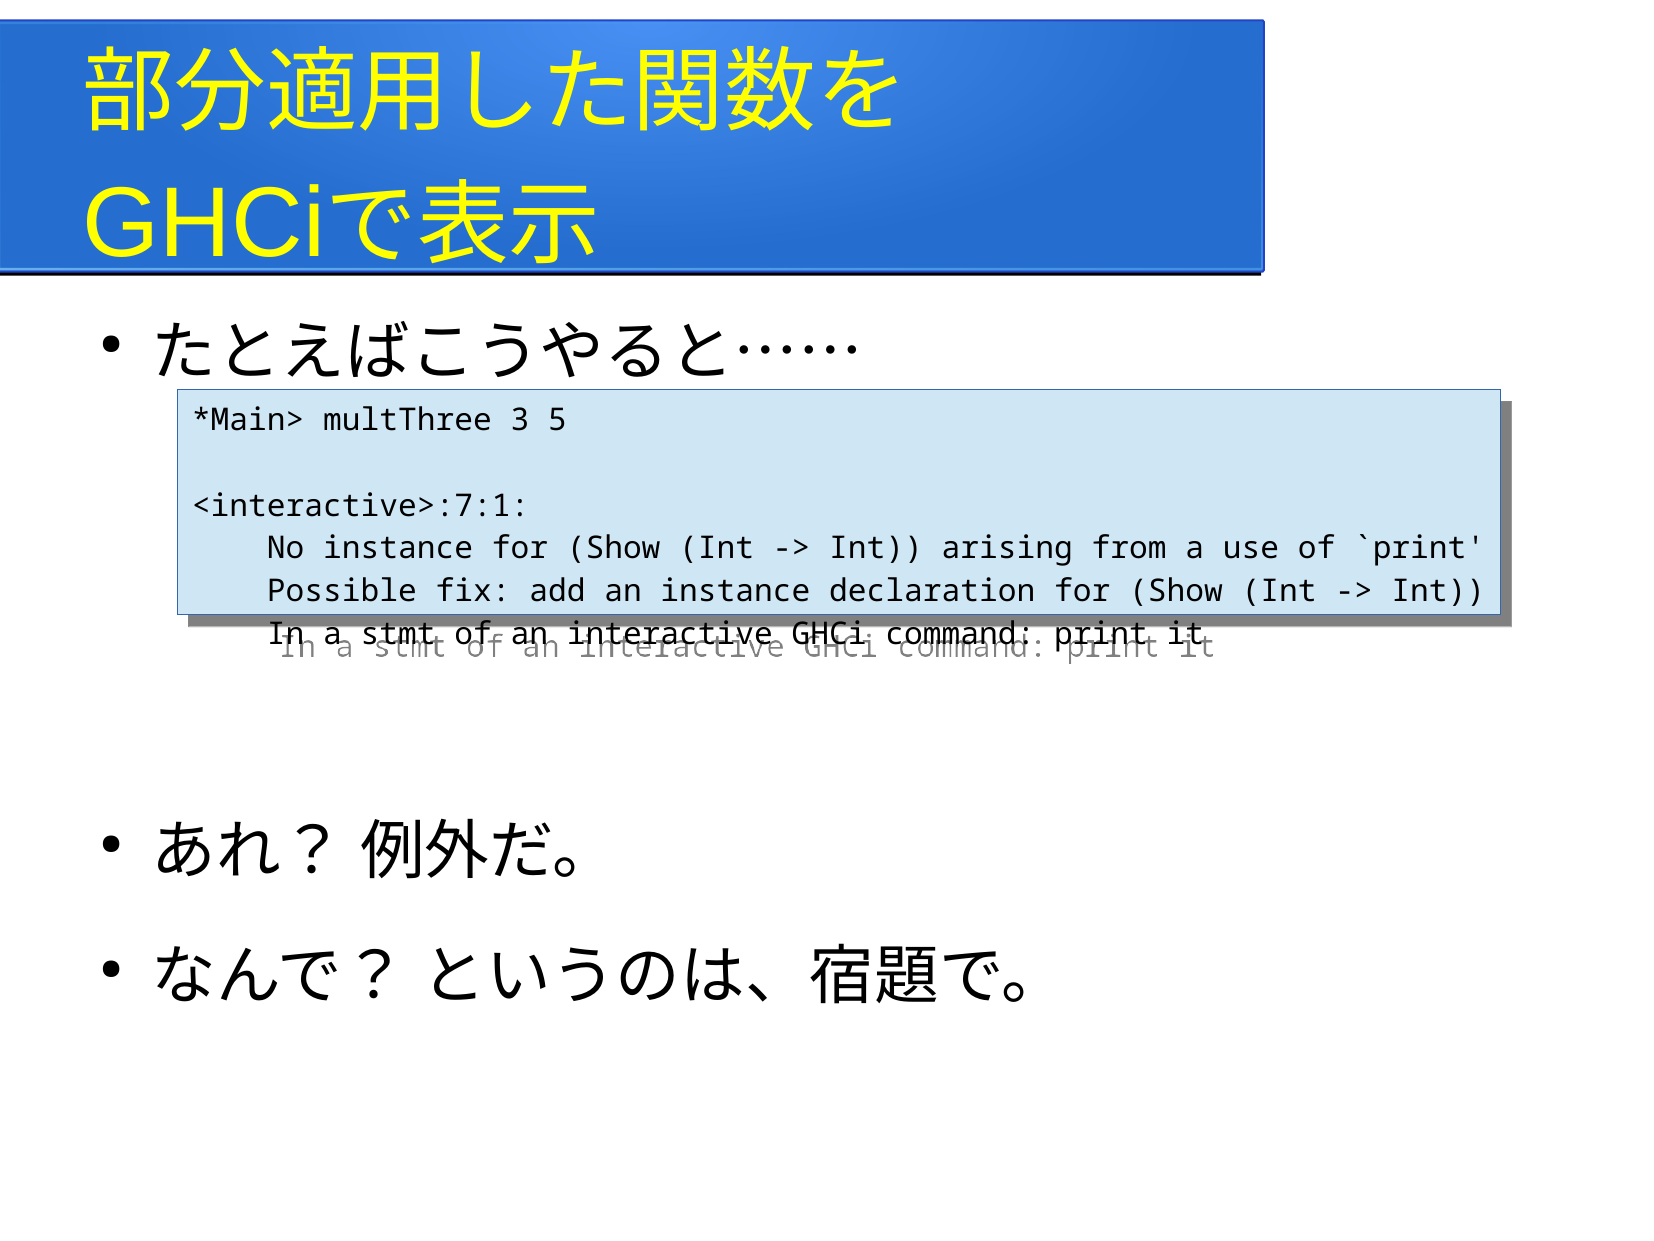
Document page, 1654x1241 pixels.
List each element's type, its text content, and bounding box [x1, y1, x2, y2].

title 部分適用した関数を GHCiで表示 [82, 47, 1235, 252]
list たとえばこうやると…… あれ？ 例外だ。 なんで？ というのは、宿題で。 [82, 299, 1571, 1019]
text_box *Main> multThree 3 5 <interactive>:7:1: No instance for (Show (Int -> Int)) arising from a use of `print' Possible fix: add an instance declaration for (Show (Int -> Int)) In a stmt of an interactive GHCi command: print it [177, 389, 1501, 615]
